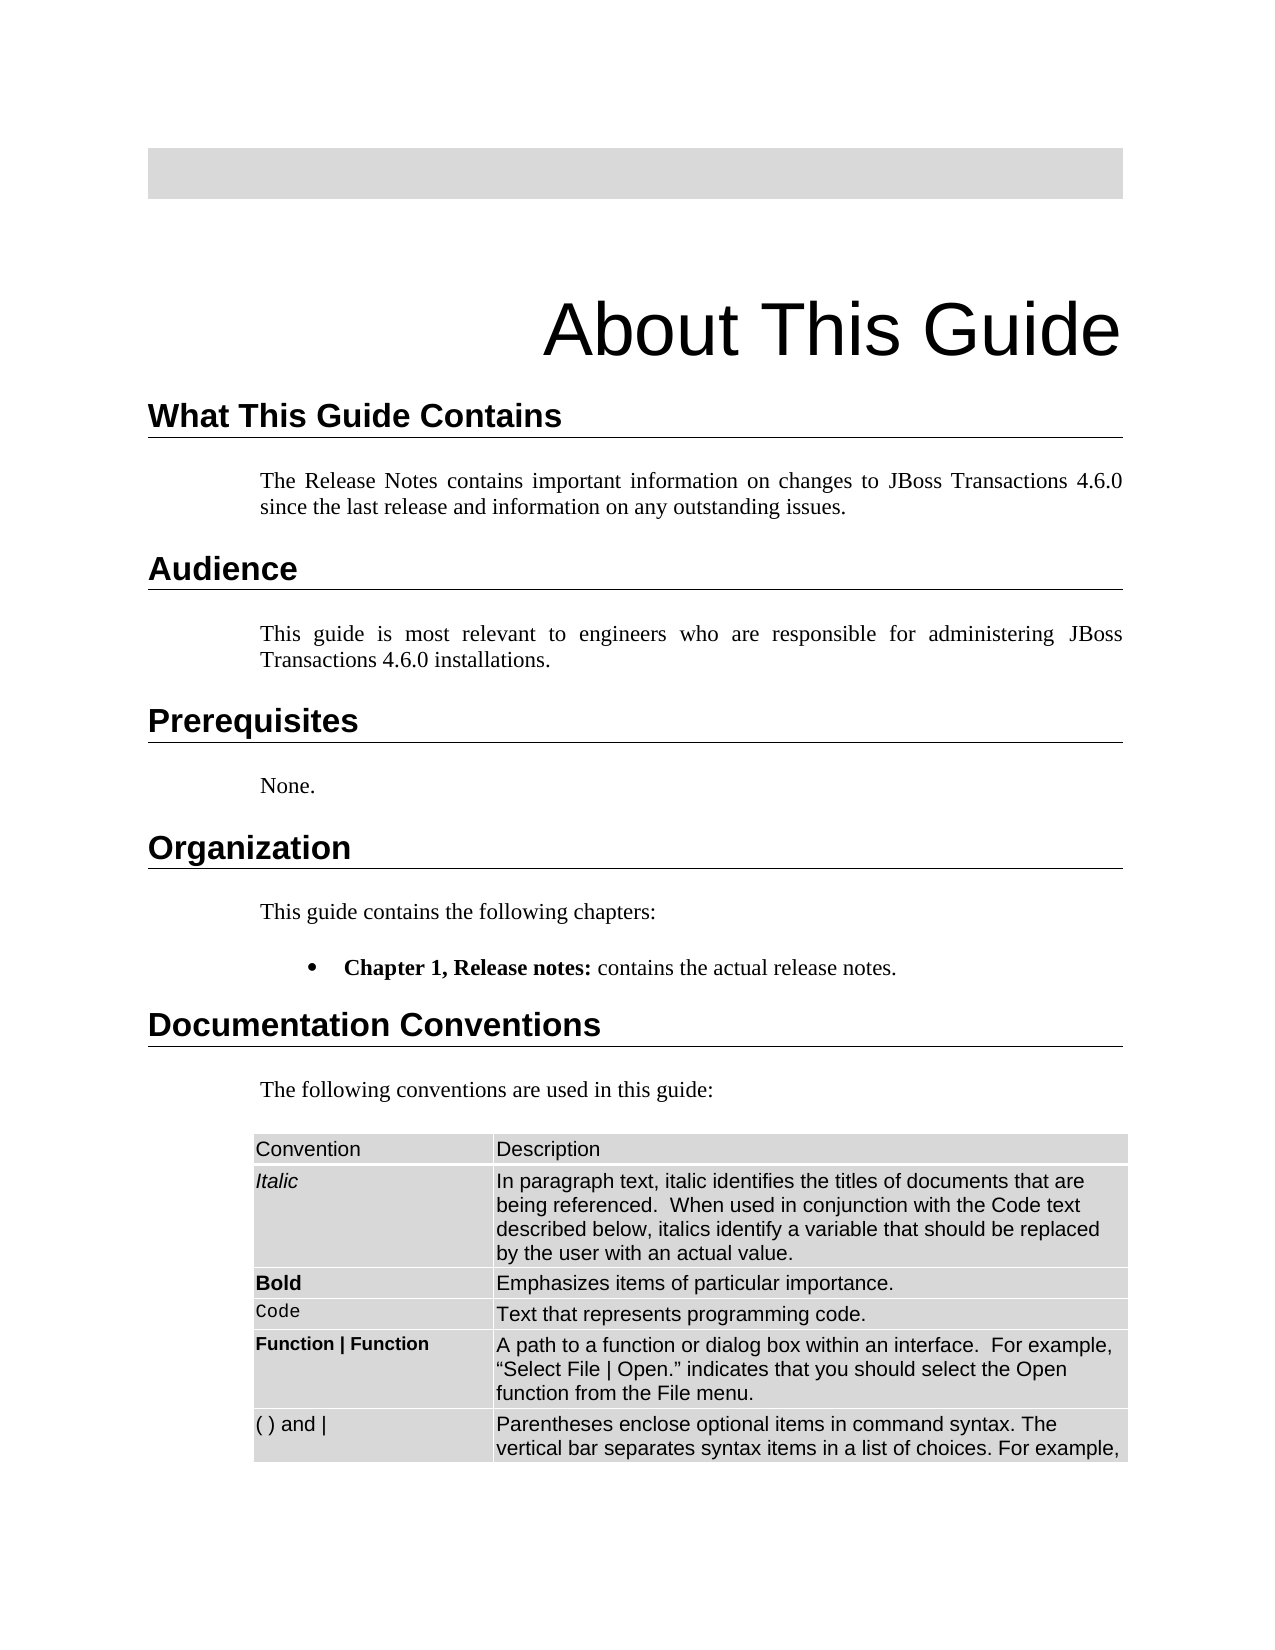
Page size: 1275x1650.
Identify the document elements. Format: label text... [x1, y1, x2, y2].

table_cell Emphasizes items of particular importance. [494, 1268, 1128, 1298]
subtitle Documentation Conventions [148, 1005, 1123, 1046]
table_cell Function | Function [254, 1330, 493, 1408]
subtitle What This Guide Contains [148, 396, 1123, 437]
table_cell Italic [254, 1166, 493, 1267]
table_cell Code [254, 1299, 493, 1329]
text The following conventions are used in this guide: [260, 1076, 1123, 1102]
table_cell Bold [254, 1268, 493, 1298]
table_cell ( ) and | [254, 1409, 493, 1462]
table_cell A path to a function or dialog box within an interface. For example, “Select File | Open.” indicates that you should select the Open function from the File menu. [494, 1330, 1128, 1408]
subtitle Organization [148, 828, 1123, 868]
text This guide is most relevant to engineers who are responsible for administering JBoss Transactions 4.6.0 installations. [260, 619, 1123, 672]
table_cell Parentheses enclose optional items in command syntax. The vertical bar separates syntax items in a list of choices. For example, [494, 1409, 1128, 1462]
subtitle Prerequisites [148, 701, 1123, 742]
text The Release Notes contains important information on changes to JBoss Transactions 4.6.0 since the last release and information on any outstanding issues. [260, 467, 1123, 520]
list Chapter 1, Release notes: contains the actual release notes. [308, 954, 1123, 980]
table_header Convention [254, 1134, 493, 1163]
text This guide contains the following chapters: [260, 898, 1123, 925]
subtitle Audience [148, 549, 1123, 589]
table_cell Text that represents programming code. [494, 1299, 1128, 1329]
table_header Description [494, 1134, 1128, 1163]
table_cell In paragraph text, italic identifies the titles of documents that are being referenced. When used in conjunction with the Code text described below, italics identify a variable that should be replaced by the user with an actual value. [494, 1166, 1128, 1267]
title About This Guide [263, 199, 1123, 371]
text None. [260, 772, 1123, 798]
